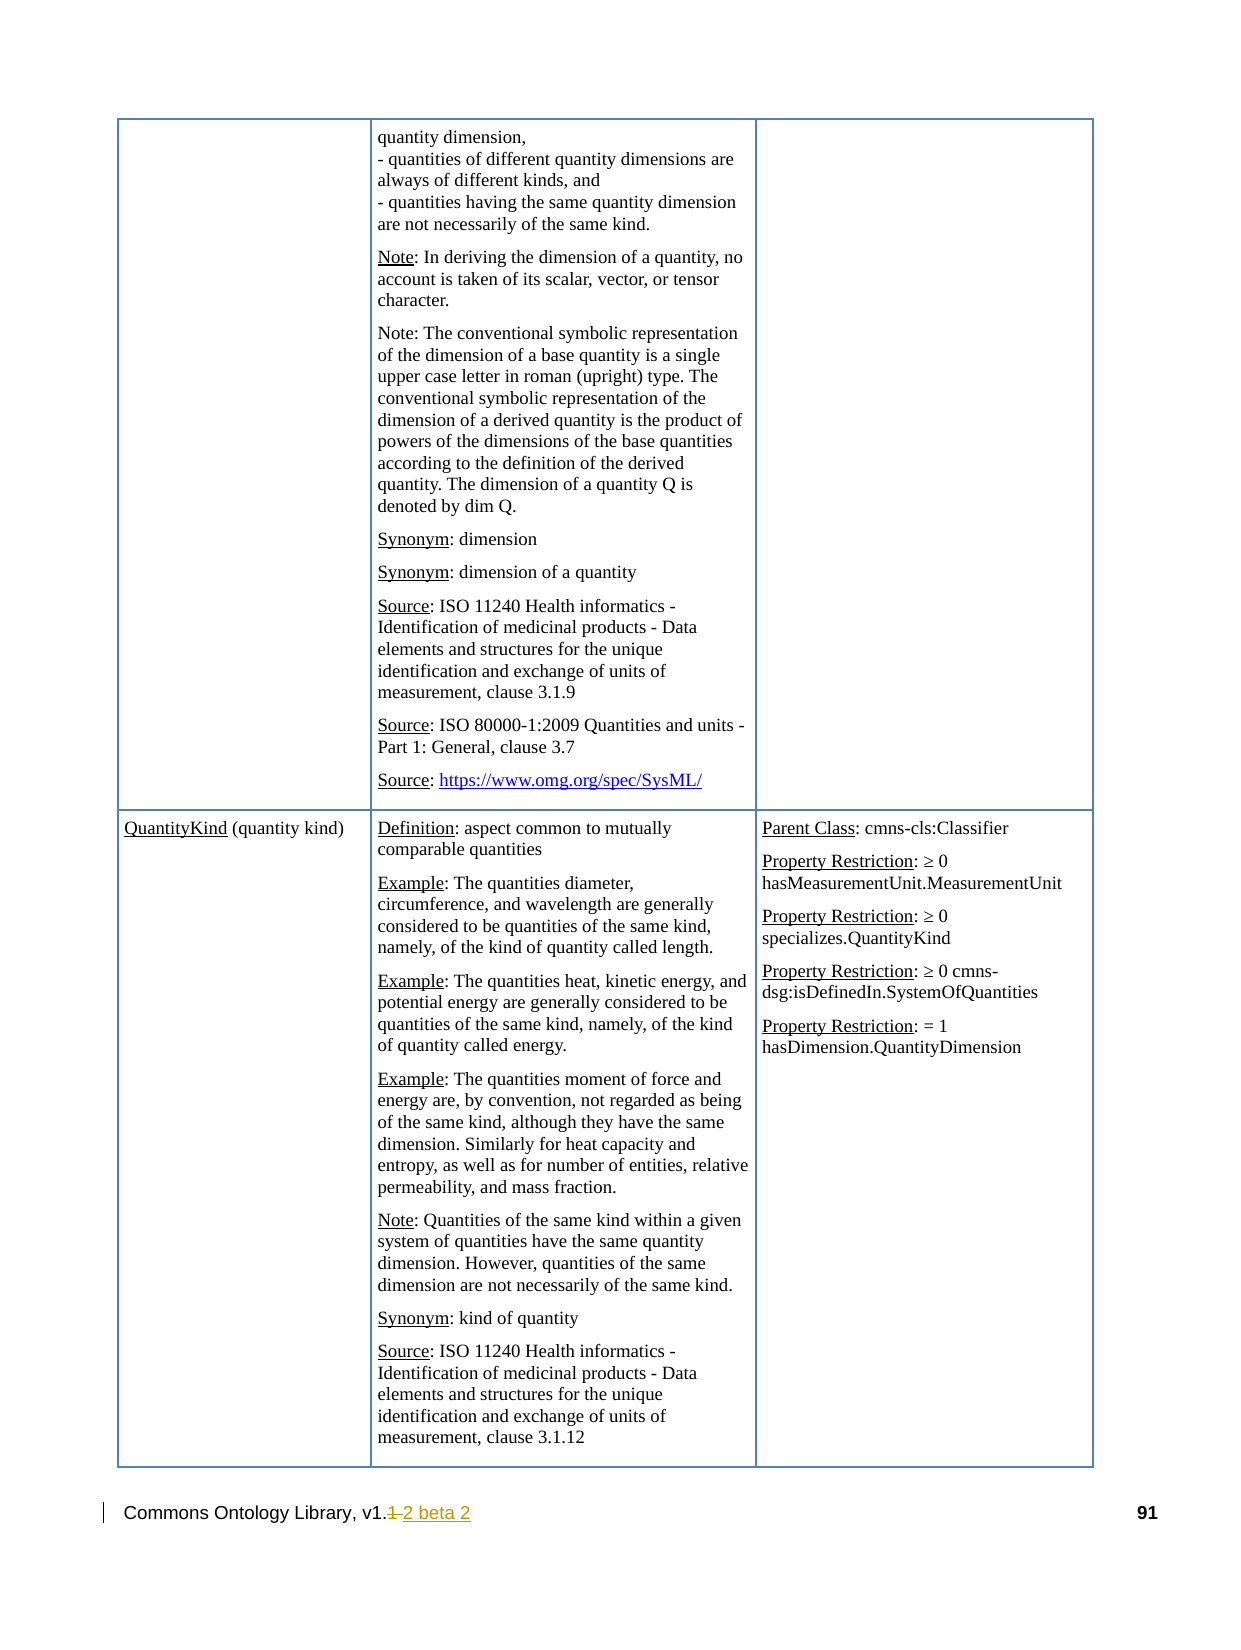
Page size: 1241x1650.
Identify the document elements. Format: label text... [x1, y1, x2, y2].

table_cell Parent Class: cmns-cls:Classifier Property Restriction: ≥ 0 hasMeasurementUnit.MeasurementUnit Property Restriction: ≥ 0 specializes.QuantityKind Property Restriction: ≥ 0 cmns-dsg:isDefinedIn.SystemOfQuantities Property Restriction: = 1 hasDimension.QuantityDimension [757, 811, 1092, 1466]
table_cell QuantityKind (quantity kind) [119, 811, 370, 1466]
table_cell quantity dimension, - quantities of different quantity dimensions are always of different kinds, and - quantities having the same quantity dimension are not necessarily of the same kind. Note: In deriving the dimension of a quantity, no account is taken of its scalar, vector, or tensor character. Note: The conventional symbolic representation of the dimension of a base quantity is a single upper case letter in roman (upright) type. The conventional symbolic representation of the dimension of a derived quantity is the product of powers of the dimensions of the base quantities according to the definition of the derived quantity. The dimension of a quantity Q is denoted by dim Q. Synonym: dimension Synonym: dimension of a quantity Source: ISO 11240 Health informatics - Identification of medicinal products - Data elements and structures for the unique identification and exchange of units of measurement, clause 3.1.9 Source: ISO 80000-1:2009 Quantities and units - Part 1: General, clause 3.7 Source: https://www.omg.org/spec/SysML/ [372, 120, 755, 809]
table_cell [119, 120, 370, 809]
table_cell Definition: aspect common to mutually comparable quantities Example: The quantities diameter, circumference, and wavelength are generally considered to be quantities of the same kind, namely, of the kind of quantity called length. Example: The quantities heat, kinetic energy, and potential energy are generally considered to be quantities of the same kind, namely, of the kind of quantity called energy. Example: The quantities moment of force and energy are, by convention, not regarded as being of the same kind, although they have the same dimension. Similarly for heat capacity and entropy, as well as for number of entities, relative permeability, and mass fraction. Note: Quantities of the same kind within a given system of quantities have the same quantity dimension. However, quantities of the same dimension are not necessarily of the same kind. Synonym: kind of quantity Source: ISO 11240 Health informatics - Identification of medicinal products - Data elements and structures for the unique identification and exchange of units of measurement, clause 3.1.12 [372, 811, 755, 1466]
table_cell [757, 120, 1092, 809]
